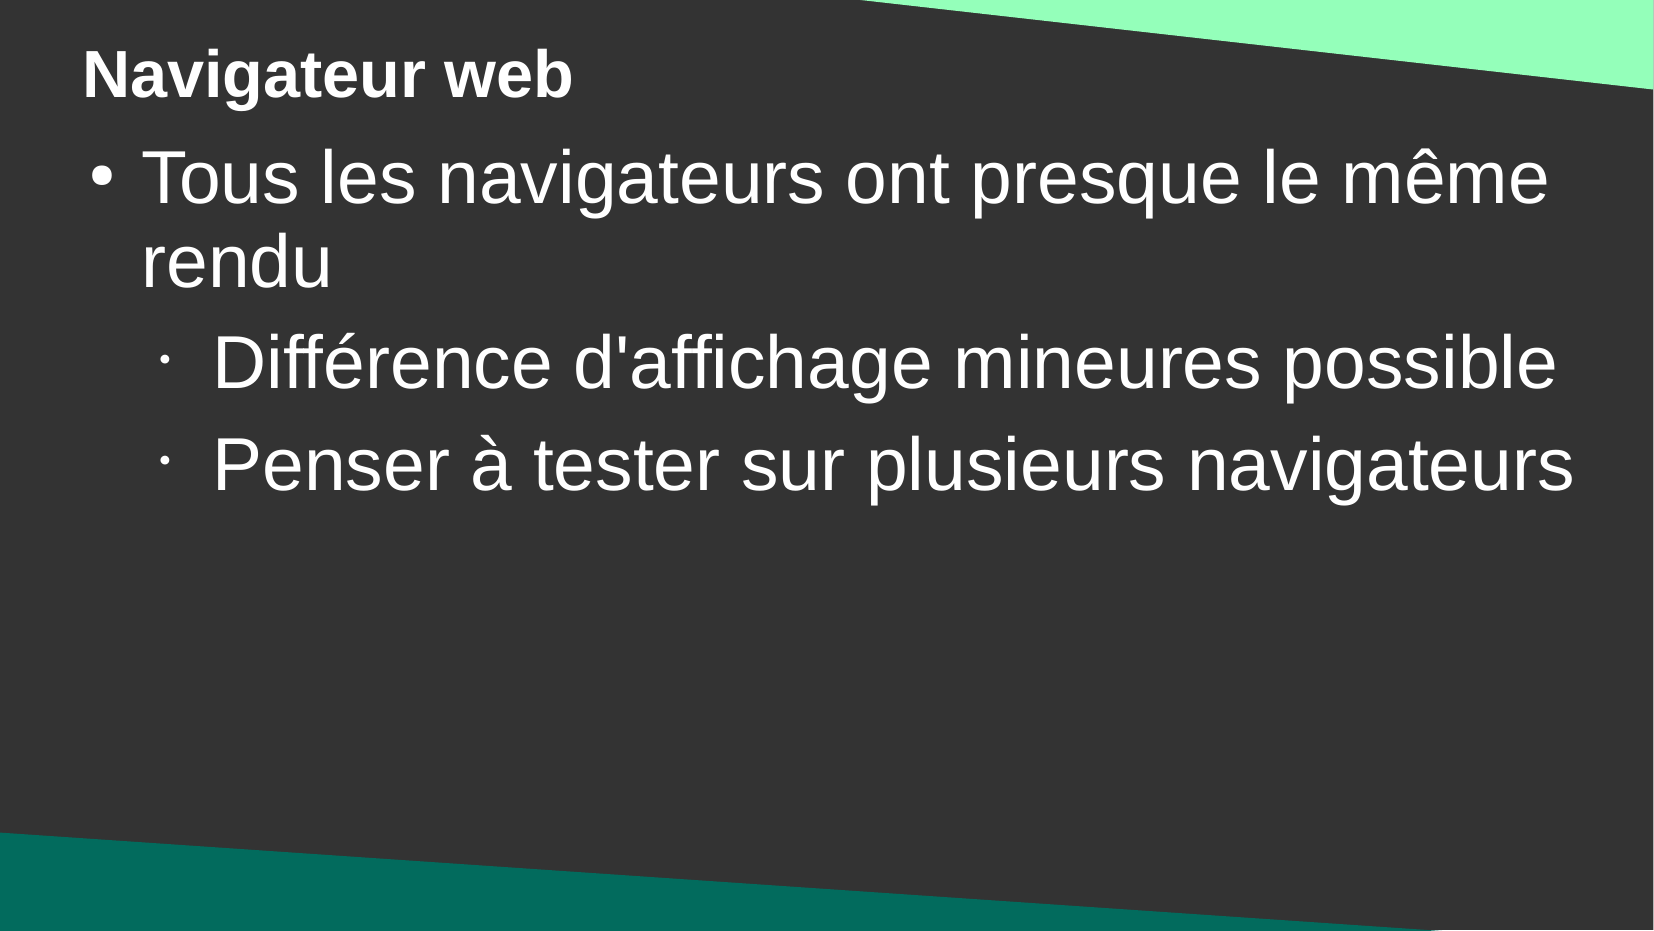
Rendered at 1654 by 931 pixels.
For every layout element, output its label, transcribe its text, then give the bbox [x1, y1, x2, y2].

list Tous les navigateurs ont presque le même rendu Différence d'affichage mineures possible Penser à tester sur plusieurs navigateurs [70, 135, 1595, 675]
text_box [860, 0, 1654, 90]
title Navigateur web [82, 37, 1571, 114]
